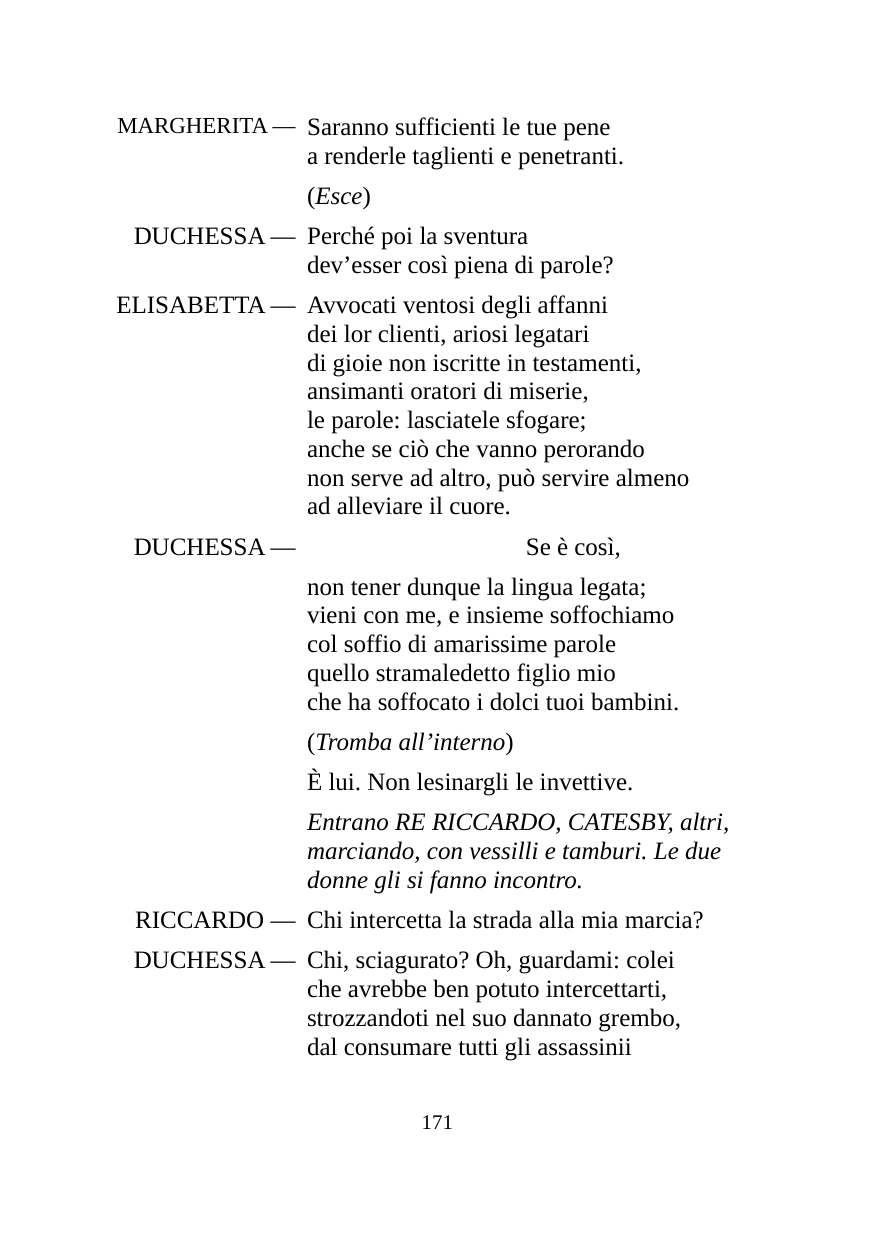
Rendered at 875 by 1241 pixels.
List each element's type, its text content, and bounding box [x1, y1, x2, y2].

table_cell (Esce) [301, 175, 768, 215]
table_cell Saranno sufficienti le tue pene a renderle taglienti e penetranti. [301, 106, 768, 175]
table_cell [106, 761, 301, 802]
table_cell MARGHERITA — [106, 106, 301, 175]
table_cell Perché poi la sventura dev’esser così piena di parole? [301, 215, 768, 284]
table_cell Entrano RE RICCARDO, CATESBY, altri, marciando, con vessilli e tamburi. Le due donne gli si fanno incontro. [301, 802, 768, 899]
table_cell Avvocati ventosi degli affanni dei lor clienti, ariosi legatari di gioie non iscritte in testamenti, ansimanti oratori di miserie, le parole: lasciatele sfogare; anche se ciò che vanno perorando non serve ad altro, può servire almeno ad alleviare il cuore. [301, 284, 768, 526]
table_cell Se è così, [520, 526, 768, 566]
table_cell Chi, sciagurato? Oh, guardami: colei che avrebbe ben potuto intercettarti, strozzandoti nel suo dannato grembo, dal consumare tutti gli assassinii [301, 940, 768, 1066]
table_cell È lui. Non lesinargli le invettive. [301, 761, 768, 802]
table_cell [106, 721, 301, 761]
table_cell Chi intercetta la strada alla mia marcia? [301, 899, 768, 939]
table_cell non tener dunque la lingua legata; vieni con me, e insieme soffochiamo col soffio di amarissime parole quello stramaledetto figlio mio che ha soffocato i dolci tuoi bambini. [301, 566, 768, 721]
table_cell DUCHESSA — [106, 940, 301, 1066]
table_cell [301, 526, 520, 566]
table_cell DUCHESSA — [106, 215, 301, 284]
table_cell (Tromba all’interno) [301, 721, 768, 761]
table_cell [106, 802, 301, 899]
table_cell DUCHESSA — [106, 526, 301, 721]
table_cell ELISABETTA — [106, 284, 301, 526]
table_cell RICCARDO — [106, 899, 301, 939]
table_cell [106, 175, 301, 215]
